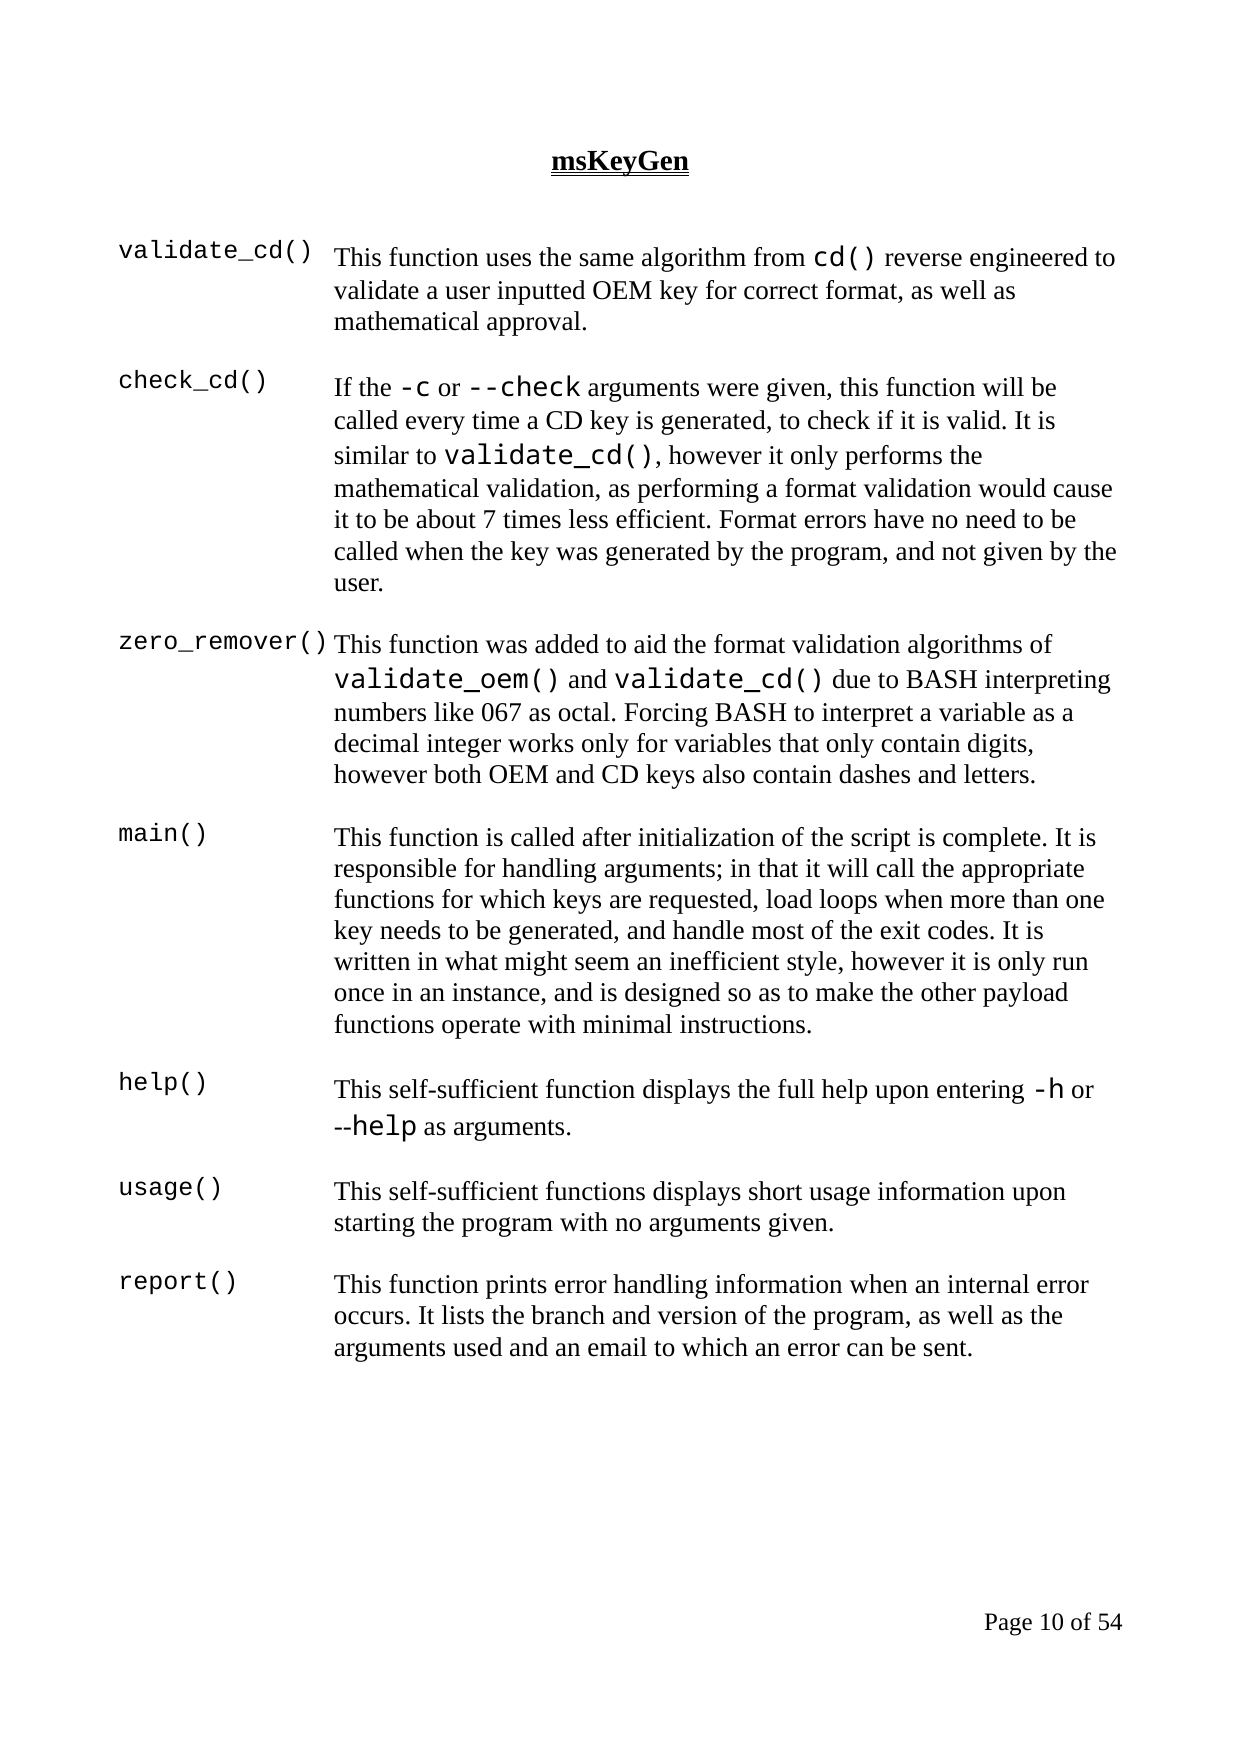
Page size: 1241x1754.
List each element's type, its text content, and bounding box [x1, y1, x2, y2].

table_cell [118, 206, 334, 237]
table_cell help() [118, 1070, 334, 1175]
table_cell [334, 206, 1123, 237]
table_cell This function uses the same algorithm from cd() reverse engineered to validate a user inputted OEM key for correct format, as well as mathematical approval. [334, 237, 1123, 368]
table_cell report() [118, 1268, 334, 1393]
table_cell zero_remover() [118, 628, 334, 821]
table_cell If the -c or --check arguments were given, this function will be called every time a CD key is generated, to check if it is valid. It is similar to validate_cd(), however it only performs the mathematical validation, as performing a format validation would cause it to be about 7 times less efficient. Format errors have no need to be called when the key was generated by the program, and not given by the user. [334, 368, 1123, 628]
table_cell This function prints error handling information when an internal error occurs. It lists the branch and version of the program, as well as the arguments used and an email to which an error can be sent. [334, 1268, 1123, 1393]
table_cell check_cd() [118, 368, 334, 628]
table_cell validate_cd() [118, 237, 334, 368]
table_cell main() [118, 821, 334, 1070]
table_cell This function is called after initialization of the script is complete. It is responsible for handling arguments; in that it will call the appropriate functions for which keys are requested, load loops when more than one key needs to be generated, and handle most of the exit codes. It is written in what might seem an inefficient style, however it is only run once in an instance, and is designed so as to make the other payload functions operate with minimal instructions. [334, 821, 1123, 1070]
table_cell usage() [118, 1175, 334, 1268]
table_cell This function was added to aid the format validation algorithms of validate_oem() and validate_cd() due to BASH interpreting numbers like 067 as octal. Forcing BASH to interpret a variable as a decimal integer works only for variables that only contain digits, however both OEM and CD keys also contain dashes and letters. [334, 628, 1123, 821]
table_cell This self-sufficient function displays the full help upon entering -h or --help as arguments. [334, 1070, 1123, 1175]
table_cell This self-sufficient functions displays short usage information upon starting the program with no arguments given. [334, 1175, 1123, 1268]
